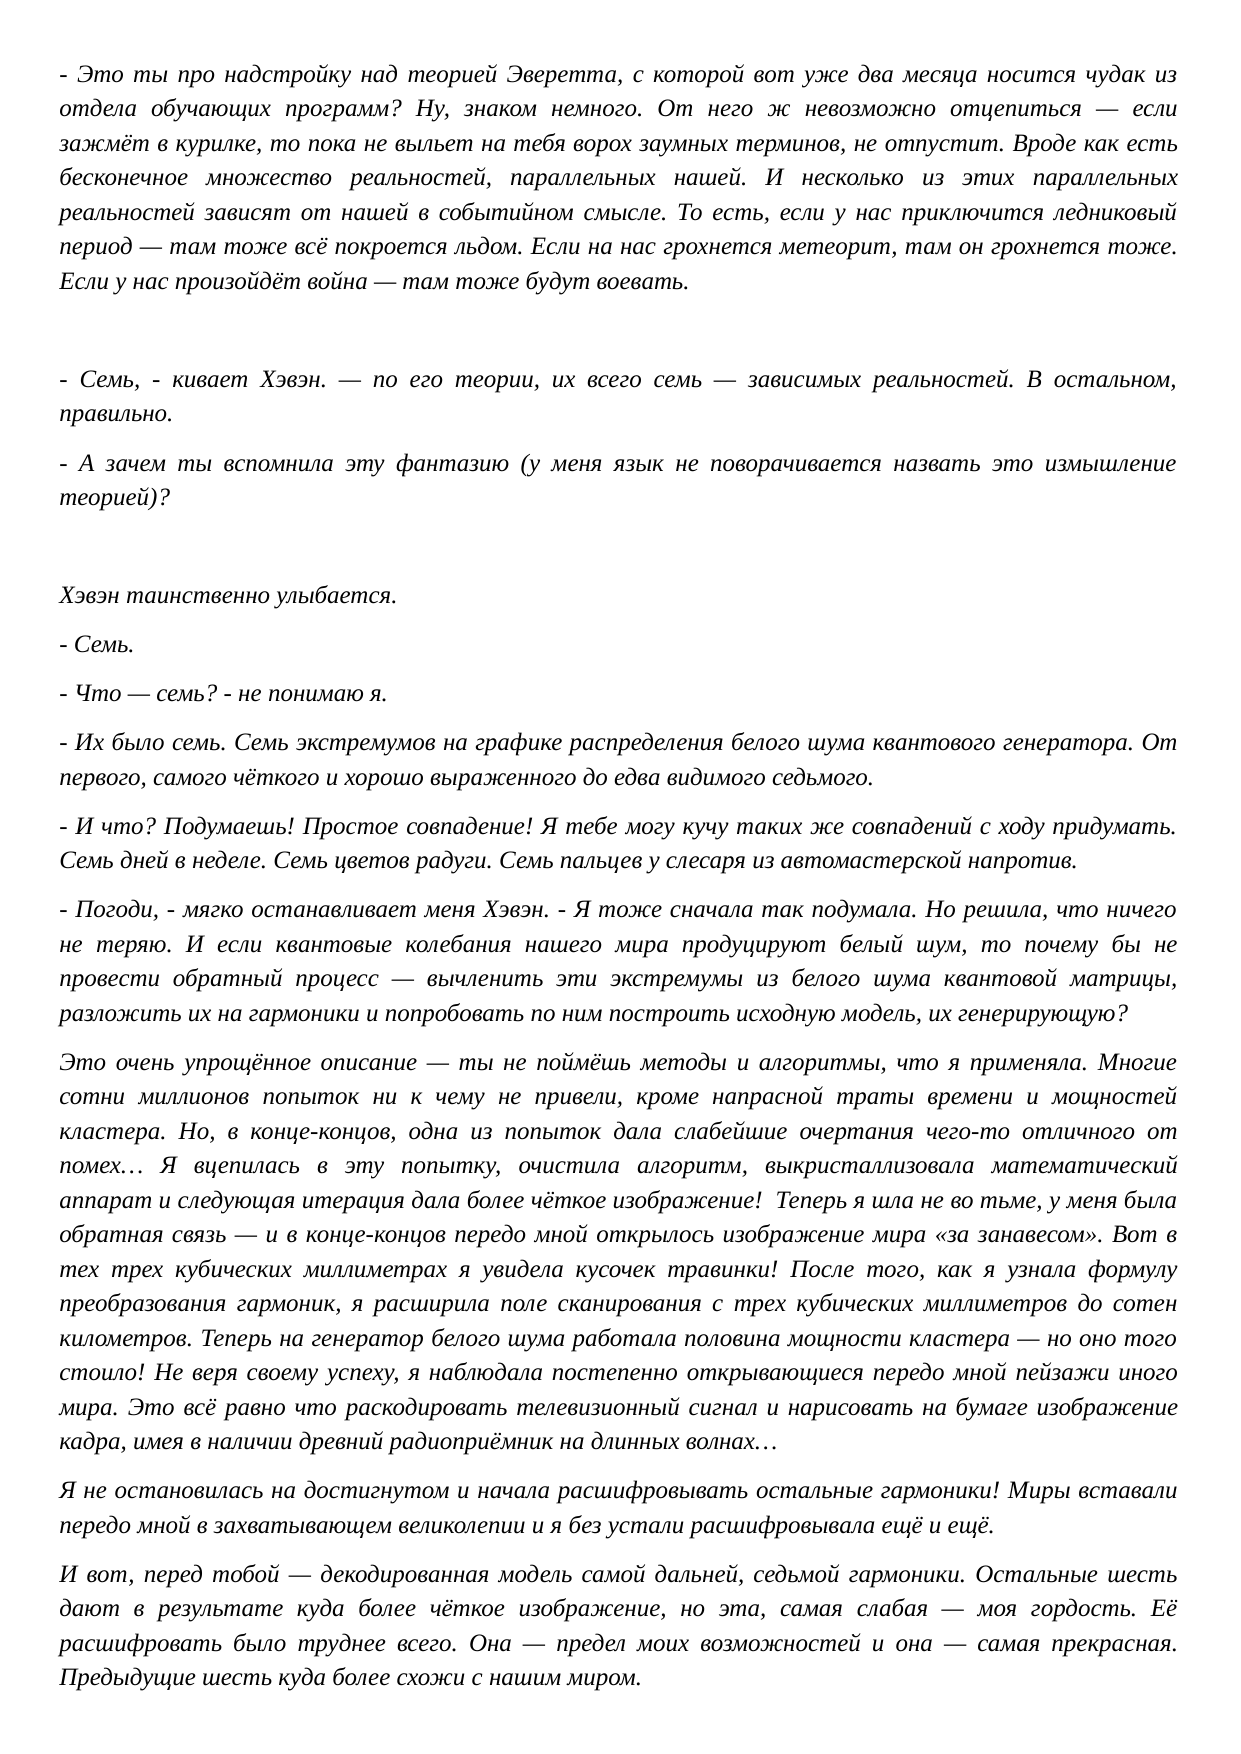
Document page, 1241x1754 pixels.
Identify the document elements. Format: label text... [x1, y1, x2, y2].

text - Погоди, - мягко останавливает меня Хэвэн. - Я тоже сначала так подумала. Но решила, что ничего не теряю. И если квантовые колебания нашего мира продуцируют белый шум, то почему бы не провести обратный процесс — вычленить эти экстремумы из белого шума квантовой матрицы, разложить их на гармоники и попробовать по ним построить исходную модель, их генерирующую? [59, 894, 1181, 1027]
text Это очень упрощённое описание — ты не поймёшь методы и алгоритмы, что я применяла. Многие сотни миллионов попыток ни к чему не привели, кроме напрасной траты времени и мощностей кластера. Но, в конце-концов, одна из попыток дала слабейшие очертания чего-то отличного от помех… Я вцепилась в эту попытку, очистила алгоритм, выкристаллизовала математический аппарат и следующая итерация дала более чёткое изображение! Теперь я шла не во тьме, у меня была обратная связь — и в конце-концов передо мной открылось изображение мира «за занавесом». Вот в тех трех кубических миллиметрах я увидела кусочек травинки! После того, как я узнала формулу преобразования гармоник, я расширила поле сканирования с трех кубических миллиметров до сотен километров. Теперь на генератор белого шума работала половина мощности кластера — но оно того стоило! Не веря своему успеху, я наблюдала постепенно открывающиеся передо мной пейзажи иного мира. Это всё равно что раскодировать телевизионный сигнал и нарисовать на бумаге изображение кадра, имея в наличии древний радиоприёмник на длинных волнах… [59, 1047, 1181, 1455]
text - И что? Подумаешь! Простое совпадение! Я тебе могу кучу таких же совпадений с ходу придумать. Семь дней в неделе. Семь цветов радуги. Семь пальцев у слесаря из автомастерской напротив. [59, 811, 1181, 874]
text - Семь. [59, 629, 1181, 658]
text Я не остановилась на достигнутом и начала расшифровывать остальные гармоники! Миры вставали передо мной в захватывающем великолепии и я без устали расшифровывала ещё и ещё. [59, 1475, 1181, 1538]
text - Семь, - кивает Хэвэн. — по его теории, их всего семь — зависимых реальностей. В остальном, правильно. [59, 364, 1181, 427]
text - Что — семь? - не понимаю я. [59, 678, 1181, 707]
text Хэвэн таинственно улыбается. [59, 580, 1181, 609]
text - А зачем ты вспомнила эту фантазию (у меня язык не поворачивается назвать это измышление теорией)? [59, 448, 1181, 511]
text И вот, перед тобой — декодированная модель самой дальней, седьмой гармоники. Остальные шесть дают в результате куда более чёткое изображение, но эта, самая слабая — моя гордость. Её расшифровать было труднее всего. Она — предел моих возможностей и она — самая прекрасная. Предыдущие шесть куда более схожи с нашим миром. [59, 1559, 1181, 1691]
text - Их было семь. Семь экстремумов на графике распределения белого шума квантового генератора. От первого, самого чёткого и хорошо выраженного до едва видимого седьмого. [59, 727, 1181, 791]
text - Это ты про надстройку над теорией Эверетта, с которой вот уже два месяца носится чудак из отдела обучающих программ? Ну, знаком немного. От него ж невозможно отцепиться — если зажмёт в курилке, то пока не выльет на тебя ворох заумных терминов, не отпустит. Вроде как есть бесконечное множество реальностей, параллельных нашей. И несколько из этих параллельных реальностей зависят от нашей в событийном смысле. То есть, если у нас приключится ледниковый период — там тоже всё покроется льдом. Если на нас грохнется метеорит, там он грохнется тоже. Если у нас произойдёт война — там тоже будут воевать. [59, 59, 1181, 295]
